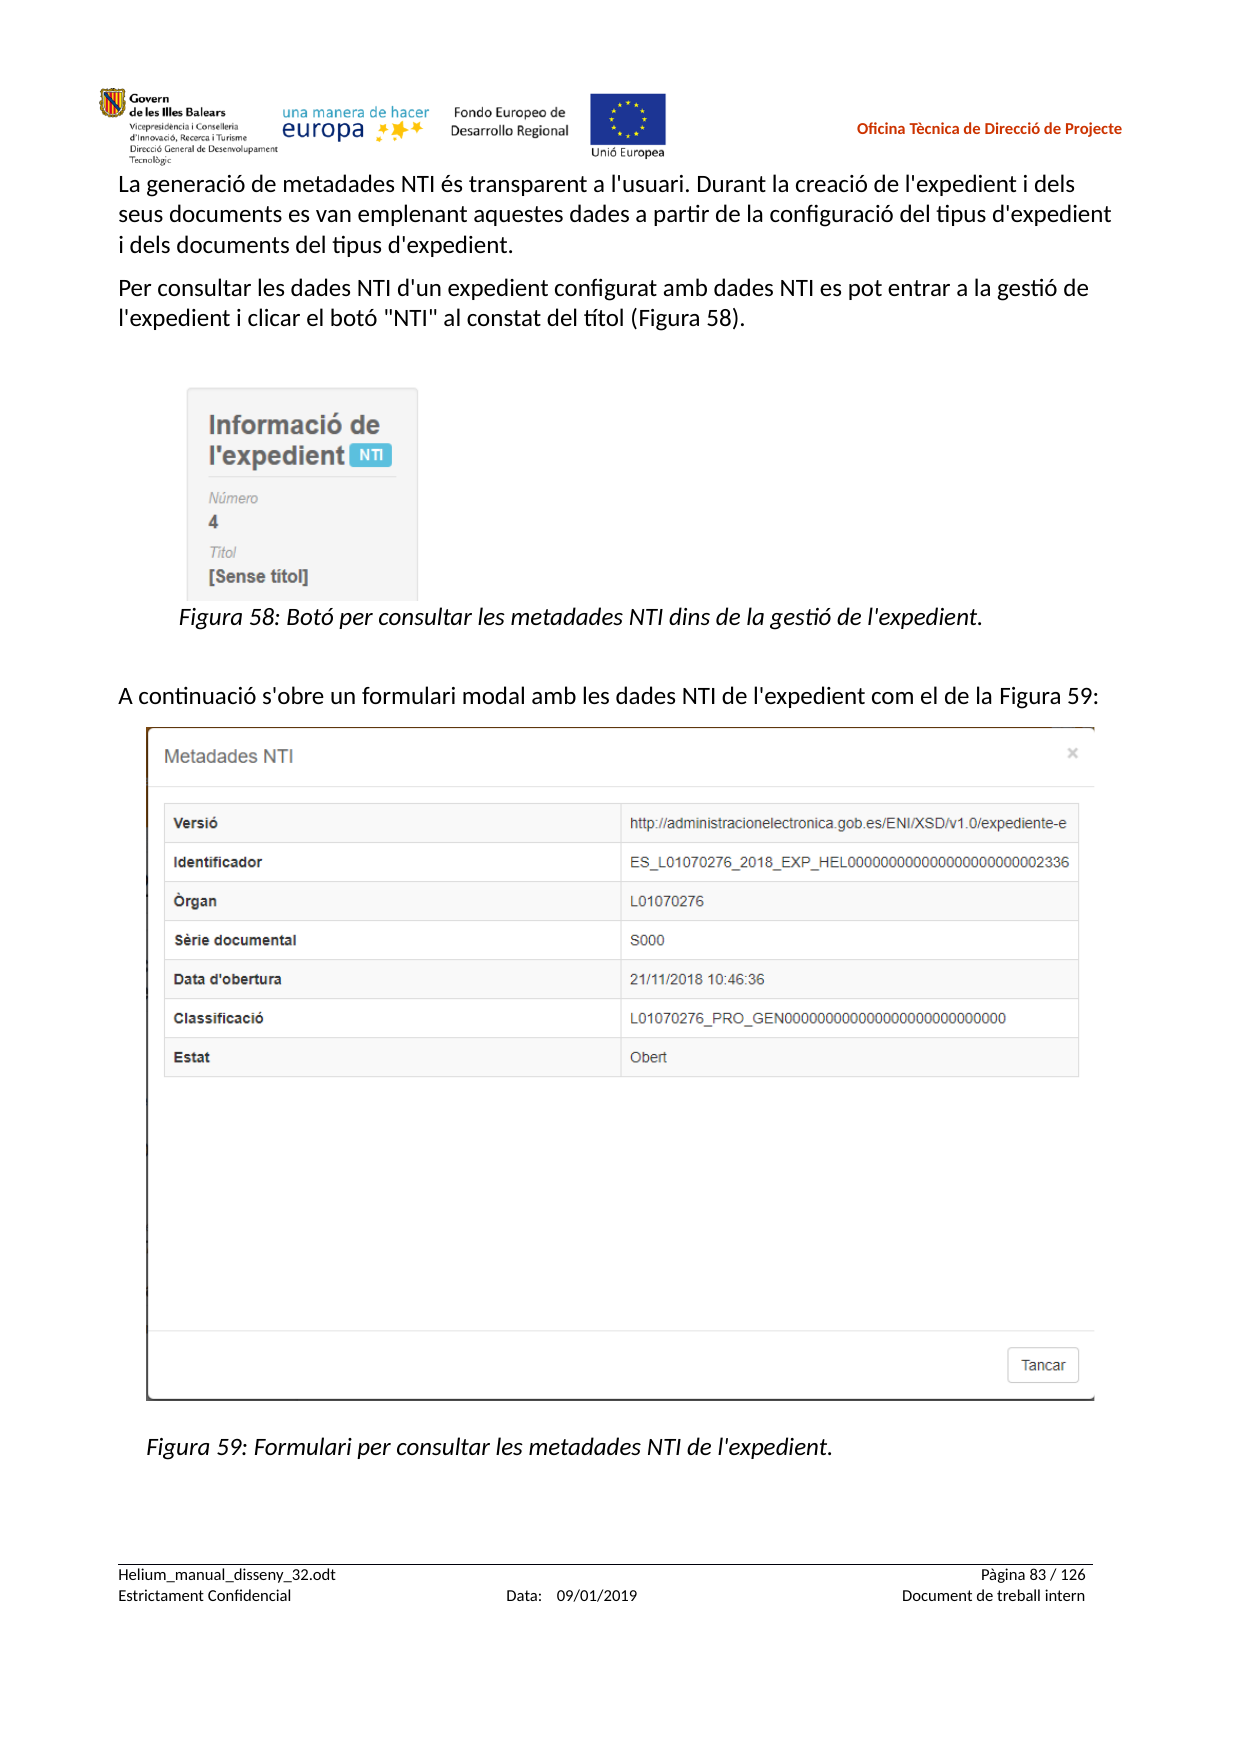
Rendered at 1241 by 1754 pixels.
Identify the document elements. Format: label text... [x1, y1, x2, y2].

picture [178, 383, 428, 601]
text Per consultar les dades NTI d'un expedient configurat amb dades NTI es pot entrar a la gestió de l'expedient i clicar el botó "NTI" al constat del títol (Figura 58). [118, 272, 1122, 333]
picture [99, 87, 668, 166]
text La generació de metadades NTI és transparent a l'usuari. Durant la creació de l'expedient i dels seus documents es van emplenant aquestes dades a partir de la configuració del tipus d'expedient i dels documents del tipus d'expedient. [118, 168, 1122, 259]
text Figura 59: Formulari per consultar les metadades NTI de l'expedient. [146, 1401, 1094, 1462]
picture [146, 727, 1095, 1401]
text Figura 58: Botó per consultar les metadades NTI dins de la gestió de l'expedient. [179, 383, 1037, 632]
text A continuació s'obre un formulari modal amb les dades NTI de l'expedient com el de la Figura 59: [118, 680, 1122, 711]
